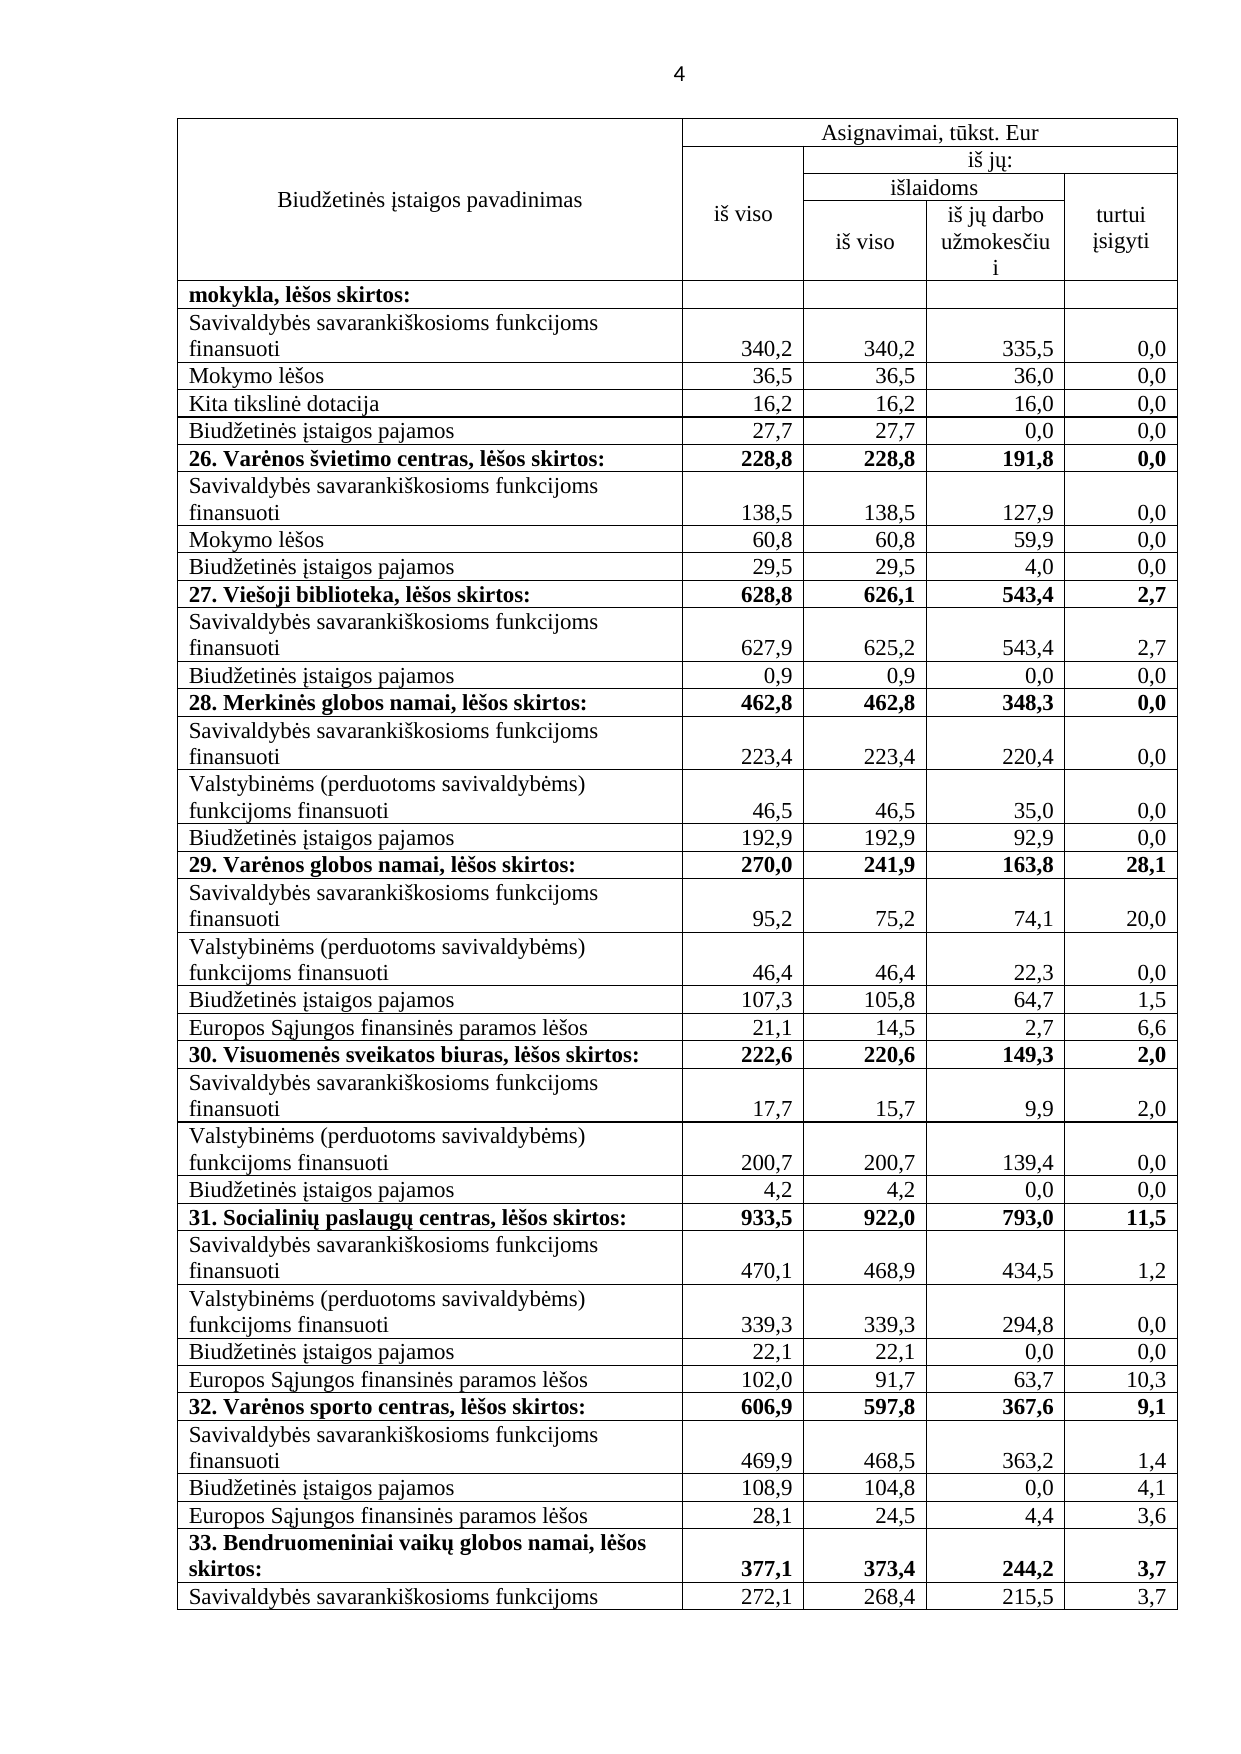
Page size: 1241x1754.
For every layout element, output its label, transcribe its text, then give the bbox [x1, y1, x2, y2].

table_cell 22,3 [927, 933, 1064, 985]
table_cell Biudžetinės įstaigos pajamos [178, 1474, 682, 1501]
table_cell 922,0 [804, 1204, 926, 1230]
table_cell Savivaldybės savarankiškosioms funkcijoms finansuoti [178, 608, 682, 661]
table_cell 469,9 [683, 1421, 803, 1473]
table_cell 102,0 [683, 1366, 803, 1392]
table_cell 1,2 [1065, 1231, 1177, 1284]
table_cell 16,2 [804, 390, 926, 416]
table_cell 74,1 [927, 879, 1064, 932]
table_cell 16,0 [927, 390, 1064, 416]
table_cell 434,5 [927, 1231, 1064, 1284]
table_cell 20,0 [1065, 879, 1177, 932]
table_cell 163,8 [927, 852, 1064, 878]
table_cell 2,7 [1065, 581, 1177, 607]
table_cell 0,0 [927, 1339, 1064, 1365]
table_cell 200,7 [683, 1123, 803, 1175]
table_cell 228,8 [683, 445, 803, 471]
table_cell mokykla, lėšos skirtos: [178, 281, 682, 308]
table_cell 0,0 [927, 1474, 1064, 1501]
table_cell 46,4 [683, 933, 803, 985]
table_cell 462,8 [683, 689, 803, 716]
table_cell 363,2 [927, 1421, 1064, 1473]
table_cell 0,0 [1065, 717, 1177, 769]
table_cell 1,5 [1065, 986, 1177, 1013]
table_cell 241,9 [804, 852, 926, 878]
table_cell 104,8 [804, 1474, 926, 1501]
table_cell Savivaldybės savarankiškosioms funkcijoms finansuoti [178, 717, 682, 769]
table_header Biudžetinės įstaigos pavadinimas [178, 119, 682, 280]
table_cell 36,0 [927, 363, 1064, 389]
table_cell 27,7 [683, 418, 803, 444]
table_cell 543,4 [927, 581, 1064, 607]
table_cell Biudžetinės įstaigos pajamos [178, 986, 682, 1013]
table_cell 59,9 [927, 526, 1064, 552]
table_cell Savivaldybės savarankiškosioms funkcijoms finansuoti [178, 309, 682, 362]
table_cell 9,9 [927, 1069, 1064, 1121]
table_cell 2,0 [1065, 1041, 1177, 1068]
table_cell Savivaldybės savarankiškosioms funkcijoms finansuoti [178, 472, 682, 525]
table_cell 222,6 [683, 1041, 803, 1068]
table_cell 29,5 [683, 553, 803, 580]
table_cell 0,0 [927, 662, 1064, 688]
table_cell 244,2 [927, 1529, 1064, 1582]
table_cell Valstybinėms (perduotoms savivaldybėms) funkcijoms finansuoti [178, 933, 682, 985]
table_cell 0,9 [683, 662, 803, 688]
table_cell 0,0 [1065, 662, 1177, 688]
table_cell Europos Sąjungos finansinės paramos lėšos [178, 1502, 682, 1528]
table_cell 3,6 [1065, 1502, 1177, 1528]
table_cell [927, 281, 1064, 308]
table_cell 3,7 [1065, 1529, 1177, 1582]
table_cell Biudžetinės įstaigos pajamos [178, 1176, 682, 1202]
table_cell 470,1 [683, 1231, 803, 1284]
table_cell 46,4 [804, 933, 926, 985]
table_cell 294,8 [927, 1285, 1064, 1337]
table_cell 27,7 [804, 418, 926, 444]
table_cell 60,8 [804, 526, 926, 552]
table_cell Mokymo lėšos [178, 363, 682, 389]
table_cell 33. Bendruomeniniai vaikų globos namai, lėšos skirtos: [178, 1529, 682, 1582]
table_cell 462,8 [804, 689, 926, 716]
table_cell 340,2 [683, 309, 803, 362]
table_cell 21,1 [683, 1014, 803, 1040]
table_cell 29. Varėnos globos namai, lėšos skirtos: [178, 852, 682, 878]
table_cell 0,0 [1065, 309, 1177, 362]
table_cell 0,0 [1065, 363, 1177, 389]
table_cell 192,9 [804, 824, 926, 851]
table_cell 32. Varėnos sporto centras, lėšos skirtos: [178, 1393, 682, 1419]
table_cell turtui įsigyti [1065, 174, 1177, 280]
table_cell Valstybinėms (perduotoms savivaldybėms) funkcijoms finansuoti [178, 770, 682, 823]
table_cell 27. Viešoji biblioteka, lėšos skirtos: [178, 581, 682, 607]
table_cell 272,1 [683, 1583, 803, 1609]
table_cell 0,0 [1065, 472, 1177, 525]
table_cell 543,4 [927, 608, 1064, 661]
table_cell Europos Sąjungos finansinės paramos lėšos [178, 1014, 682, 1040]
table_cell 215,5 [927, 1583, 1064, 1609]
table_cell 339,3 [804, 1285, 926, 1337]
table_cell 35,0 [927, 770, 1064, 823]
table_cell 3,7 [1065, 1583, 1177, 1609]
table_cell 26. Varėnos švietimo centras, lėšos skirtos: [178, 445, 682, 471]
table_cell 139,4 [927, 1123, 1064, 1175]
table_cell 0,0 [1065, 1176, 1177, 1202]
table_cell 597,8 [804, 1393, 926, 1419]
table_cell 29,5 [804, 553, 926, 580]
table_cell 0,0 [1065, 1123, 1177, 1175]
table_cell 220,4 [927, 717, 1064, 769]
table_cell Biudžetinės įstaigos pajamos [178, 418, 682, 444]
table_cell 628,8 [683, 581, 803, 607]
table_cell Savivaldybės savarankiškosioms funkcijoms finansuoti [178, 1069, 682, 1121]
table_cell 223,4 [683, 717, 803, 769]
table_cell 933,5 [683, 1204, 803, 1230]
table_cell 28. Merkinės globos namai, lėšos skirtos: [178, 689, 682, 716]
table_cell Biudžetinės įstaigos pajamos [178, 662, 682, 688]
table_cell 2,0 [1065, 1069, 1177, 1121]
table_cell 22,1 [804, 1339, 926, 1365]
table_cell 4,0 [927, 553, 1064, 580]
table_cell 340,2 [804, 309, 926, 362]
table_cell 92,9 [927, 824, 1064, 851]
table_cell 192,9 [683, 824, 803, 851]
table_cell Kita tikslinė dotacija [178, 390, 682, 416]
table_cell 22,1 [683, 1339, 803, 1365]
table_cell 0,0 [1065, 1285, 1177, 1337]
table_cell 339,3 [683, 1285, 803, 1337]
table_cell Savivaldybės savarankiškosioms funkcijoms [178, 1583, 682, 1609]
table_cell Savivaldybės savarankiškosioms funkcijoms finansuoti [178, 1231, 682, 1284]
table_cell Valstybinėms (perduotoms savivaldybėms) funkcijoms finansuoti [178, 1123, 682, 1175]
table_cell 348,3 [927, 689, 1064, 716]
table_cell 10,3 [1065, 1366, 1177, 1392]
table_cell 15,7 [804, 1069, 926, 1121]
table_cell 46,5 [683, 770, 803, 823]
table_cell 268,4 [804, 1583, 926, 1609]
table_cell 9,1 [1065, 1393, 1177, 1419]
table_cell 46,5 [804, 770, 926, 823]
table_cell 6,6 [1065, 1014, 1177, 1040]
table_cell 95,2 [683, 879, 803, 932]
table_cell iš viso [804, 201, 926, 280]
table_cell Biudžetinės įstaigos pajamos [178, 553, 682, 580]
table_cell 0,0 [1065, 418, 1177, 444]
table_cell 626,1 [804, 581, 926, 607]
table_cell 793,0 [927, 1204, 1064, 1230]
table_cell 28,1 [1065, 852, 1177, 878]
table_cell 0,9 [804, 662, 926, 688]
table_cell Savivaldybės savarankiškosioms funkcijoms finansuoti [178, 1421, 682, 1473]
table_cell 377,1 [683, 1529, 803, 1582]
table_cell 0,0 [1065, 390, 1177, 416]
table_cell [804, 281, 926, 308]
table_cell 367,6 [927, 1393, 1064, 1419]
table_cell 228,8 [804, 445, 926, 471]
table_cell [1065, 281, 1177, 308]
table_cell 91,7 [804, 1366, 926, 1392]
table_cell 0,0 [1065, 526, 1177, 552]
table_cell 64,7 [927, 986, 1064, 1013]
table_cell išlaidoms [804, 174, 1064, 200]
table_cell 0,0 [1065, 770, 1177, 823]
table_cell [683, 281, 803, 308]
table_cell 28,1 [683, 1502, 803, 1528]
table_cell 17,7 [683, 1069, 803, 1121]
table_cell Mokymo lėšos [178, 526, 682, 552]
table_cell Savivaldybės savarankiškosioms funkcijoms finansuoti [178, 879, 682, 932]
table_cell 108,9 [683, 1474, 803, 1501]
table_cell iš jų: [804, 147, 1177, 173]
table_cell 270,0 [683, 852, 803, 878]
table_cell 36,5 [683, 363, 803, 389]
table_cell 0,0 [927, 1176, 1064, 1202]
table_cell 373,4 [804, 1529, 926, 1582]
table_cell 4,4 [927, 1502, 1064, 1528]
table_cell 223,4 [804, 717, 926, 769]
table_cell 4,1 [1065, 1474, 1177, 1501]
table_cell 30. Visuomenės sveikatos biuras, lėšos skirtos: [178, 1041, 682, 1068]
table_cell iš viso [683, 147, 803, 280]
table_cell 0,0 [1065, 445, 1177, 471]
table_cell 24,5 [804, 1502, 926, 1528]
table_cell 4,2 [683, 1176, 803, 1202]
table_cell 625,2 [804, 608, 926, 661]
table_cell 191,8 [927, 445, 1064, 471]
table_cell 63,7 [927, 1366, 1064, 1392]
table_cell 60,8 [683, 526, 803, 552]
table_cell 127,9 [927, 472, 1064, 525]
table_cell 4,2 [804, 1176, 926, 1202]
table_cell 2,7 [1065, 608, 1177, 661]
table_cell 468,9 [804, 1231, 926, 1284]
table_cell 627,9 [683, 608, 803, 661]
table_cell Biudžetinės įstaigos pajamos [178, 824, 682, 851]
table_cell 0,0 [1065, 824, 1177, 851]
table_cell 220,6 [804, 1041, 926, 1068]
table_cell 14,5 [804, 1014, 926, 1040]
table_cell 149,3 [927, 1041, 1064, 1068]
table_cell 606,9 [683, 1393, 803, 1419]
table_cell 138,5 [683, 472, 803, 525]
table_cell iš jų darbo užmokesčiui [927, 201, 1064, 280]
table_cell 468,5 [804, 1421, 926, 1473]
table_cell 200,7 [804, 1123, 926, 1175]
table_header Asignavimai, tūkst. Eur [683, 119, 1177, 146]
table_cell 11,5 [1065, 1204, 1177, 1230]
table_cell 0,0 [927, 418, 1064, 444]
table_cell Europos Sąjungos finansinės paramos lėšos [178, 1366, 682, 1392]
table_cell 1,4 [1065, 1421, 1177, 1473]
table_cell 0,0 [1065, 933, 1177, 985]
table_cell 31. Socialinių paslaugų centras, lėšos skirtos: [178, 1204, 682, 1230]
table_cell 0,0 [1065, 1339, 1177, 1365]
table_cell Valstybinėms (perduotoms savivaldybėms) funkcijoms finansuoti [178, 1285, 682, 1337]
table_cell 16,2 [683, 390, 803, 416]
table_cell 107,3 [683, 986, 803, 1013]
table_cell 2,7 [927, 1014, 1064, 1040]
table_cell 138,5 [804, 472, 926, 525]
table_cell 75,2 [804, 879, 926, 932]
table_cell 335,5 [927, 309, 1064, 362]
table_cell 0,0 [1065, 553, 1177, 580]
table_cell 0,0 [1065, 689, 1177, 716]
table_cell 105,8 [804, 986, 926, 1013]
table_cell 36,5 [804, 363, 926, 389]
table_cell Biudžetinės įstaigos pajamos [178, 1339, 682, 1365]
